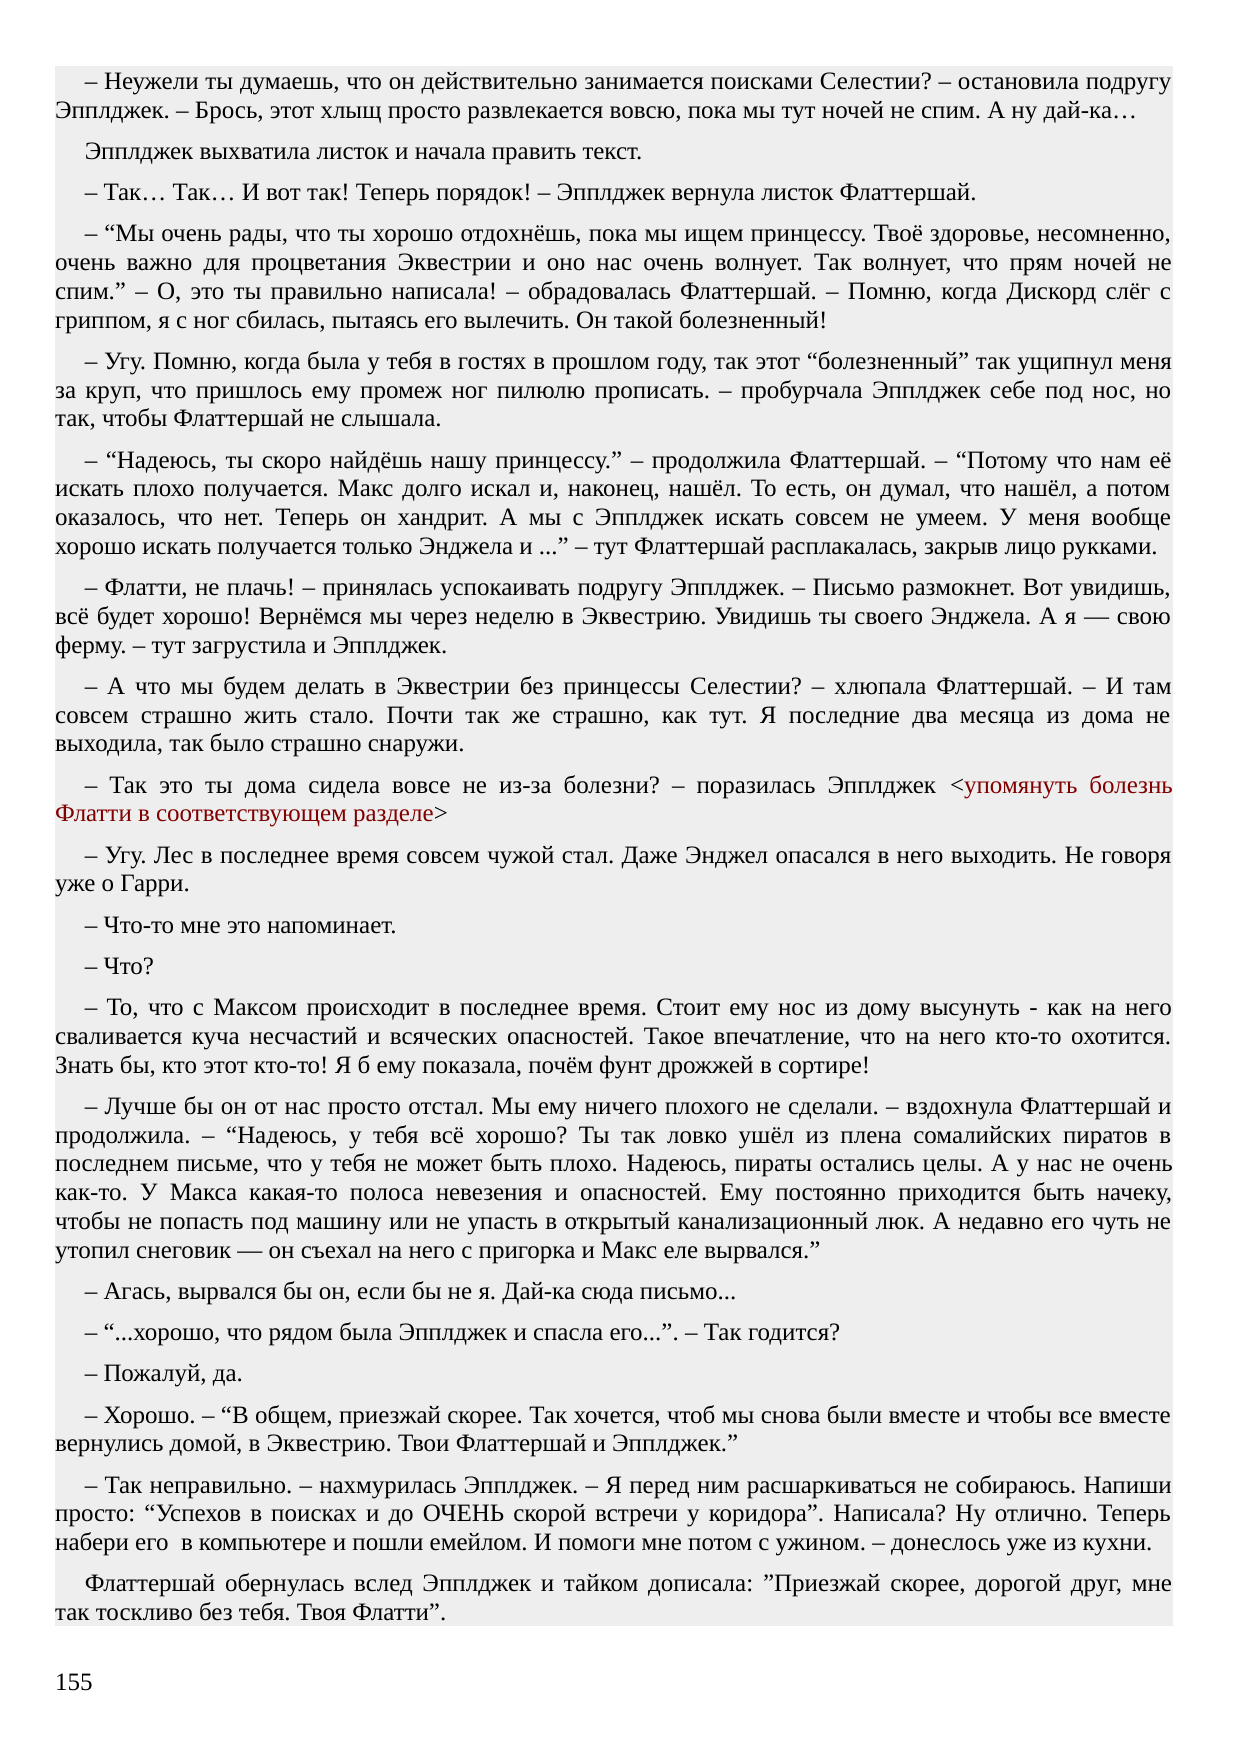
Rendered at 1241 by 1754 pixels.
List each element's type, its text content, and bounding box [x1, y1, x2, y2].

text – Пожалуй, да. [55, 1358, 1173, 1387]
text – Так неправильно. – нахмурилась Эпплджек. – Я перед ним расшаркиваться не собираюсь. Напиши просто: “Успехов в поисках и до ОЧЕНЬ скорой встречи у коридора”. Написала? Ну отлично. Теперь набери его в компьютере и пошли емейлом. И помоги мне потом с ужином. – донеслось уже из кухни. [55, 1470, 1173, 1556]
text – То, что с Максом происходит в последнее время. Стоит ему нос из дому высунуть - как на него сваливается куча несчастий и всяческих опасностей. Такое впечатление, что на него кто-то охотится. Знать бы, кто этот кто-то! Я б ему показала, почём фунт дрожжей в сортире! [55, 992, 1173, 1078]
text – Хорошо. – “В общем, приезжай скорее. Так хочется, чтоб мы снова были вместе и чтобы все вместе вернулись домой, в Эквестрию. Твои Флаттершай и Эпплджек.” [55, 1400, 1173, 1457]
text – Что-то мне это напоминает. [55, 910, 1173, 938]
text – Так это ты дома сидела вовсе не из-за болезни? – поразилась Эпплджек <упомянуть болезнь Флатти в соответствующем разделе> [55, 770, 1173, 827]
text – Угу. Помню, когда была у тебя в гостях в прошлом году, так этот “болезненный” так ущипнул меня за круп, что пришлось ему промеж ног пилюлю прописать. – пробурчала Эпплджек себе под нос, но так, чтобы Флаттершай не слышала. [55, 346, 1173, 432]
text Флаттершай обернулась вслед Эпплджек и тайком дописала: ”Приезжай скорее, дорогой друг, мне так тоскливо без тебя. Твоя Флатти”. [55, 1568, 1173, 1626]
text – Угу. Лес в последнее время совсем чужой стал. Даже Энджел опасался в него выходить. Не говоря уже о Гарри. [55, 840, 1173, 897]
text Эпплджек выхватила листок и начала править текст. [55, 136, 1173, 165]
text – “Мы очень рады, что ты хорошо отдохнёшь, пока мы ищем принцессу. Твоё здоровье, несомненно, очень важно для процветания Эквестрии и оно нас очень волнует. Так волнует, что прям ночей не спим.” – О, это ты правильно написала! – обрадовалась Флаттершай. – Помню, когда Дискорд слёг с гриппом, я с ног сбилась, пытаясь его вылечить. Он такой болезненный! [55, 218, 1173, 333]
text – Флатти, не плачь! – принялась успокаивать подругу Эпплджек. – Письмо размокнет. Вот увидишь, всё будет хорошо! Вернёмся мы через неделю в Эквестрию. Увидишь ты своего Энджела. А я — свою ферму. – тут загрустила и Эпплджек. [55, 572, 1173, 658]
text – Так… Так… И вот так! Теперь порядок! – Эпплджек вернула листок Флаттершай. [55, 177, 1173, 206]
text – “Надеюсь, ты скоро найдёшь нашу принцессу.” – продолжила Флаттершай. – “Потому что нам её искать плохо получается. Макс долго искал и, наконец, нашёл. То есть, он думал, что нашёл, а потом оказалось, что нет. Теперь он хандрит. А мы с Эпплджек искать совсем не умеем. У меня вообще хорошо искать получается только Энджела и ...” – тут Флаттершай расплакалась, закрыв лицо рукками. [55, 445, 1173, 560]
text – А что мы будем делать в Эквестрии без принцессы Селестии? – хлюпала Флаттершай. – И там совсем страшно жить стало. Почти так же страшно, как тут. Я последние два месяца из дома не выходила, так было страшно снаружи. [55, 671, 1173, 757]
text – Что? [55, 951, 1173, 980]
text – Лучше бы он от нас просто отстал. Мы ему ничего плохого не сделали. – вздохнула Флаттершай и продолжила. – “Надеюсь, у тебя всё хорошо? Ты так ловко ушёл из плена сомалийских пиратов в последнем письме, что у тебя не может быть плохо. Надеюсь, пираты остались целы. А у нас не очень как-то. У Макса какая-то полоса невезения и опасностей. Ему постоянно приходится быть начеку, чтобы не попасть под машину или не упасть в открытый канализационный люк. А недавно его чуть не утопил снеговик — он съехал на него с пригорка и Макс еле вырвался.” [55, 1091, 1173, 1263]
text – Неужели ты думаешь, что он действительно занимается поисками Селестии? – остановила подругу Эпплджек. – Брось, этот хлыщ просто развлекается вовсю, пока мы тут ночей не спим. А ну дай-ка… [55, 66, 1173, 123]
text – “...хорошо, что рядом была Эпплджек и спасла его...”. – Так годится? [55, 1317, 1173, 1346]
text – Агась, вырвался бы он, если бы не я. Дай-ка сюда письмо... [55, 1276, 1173, 1305]
